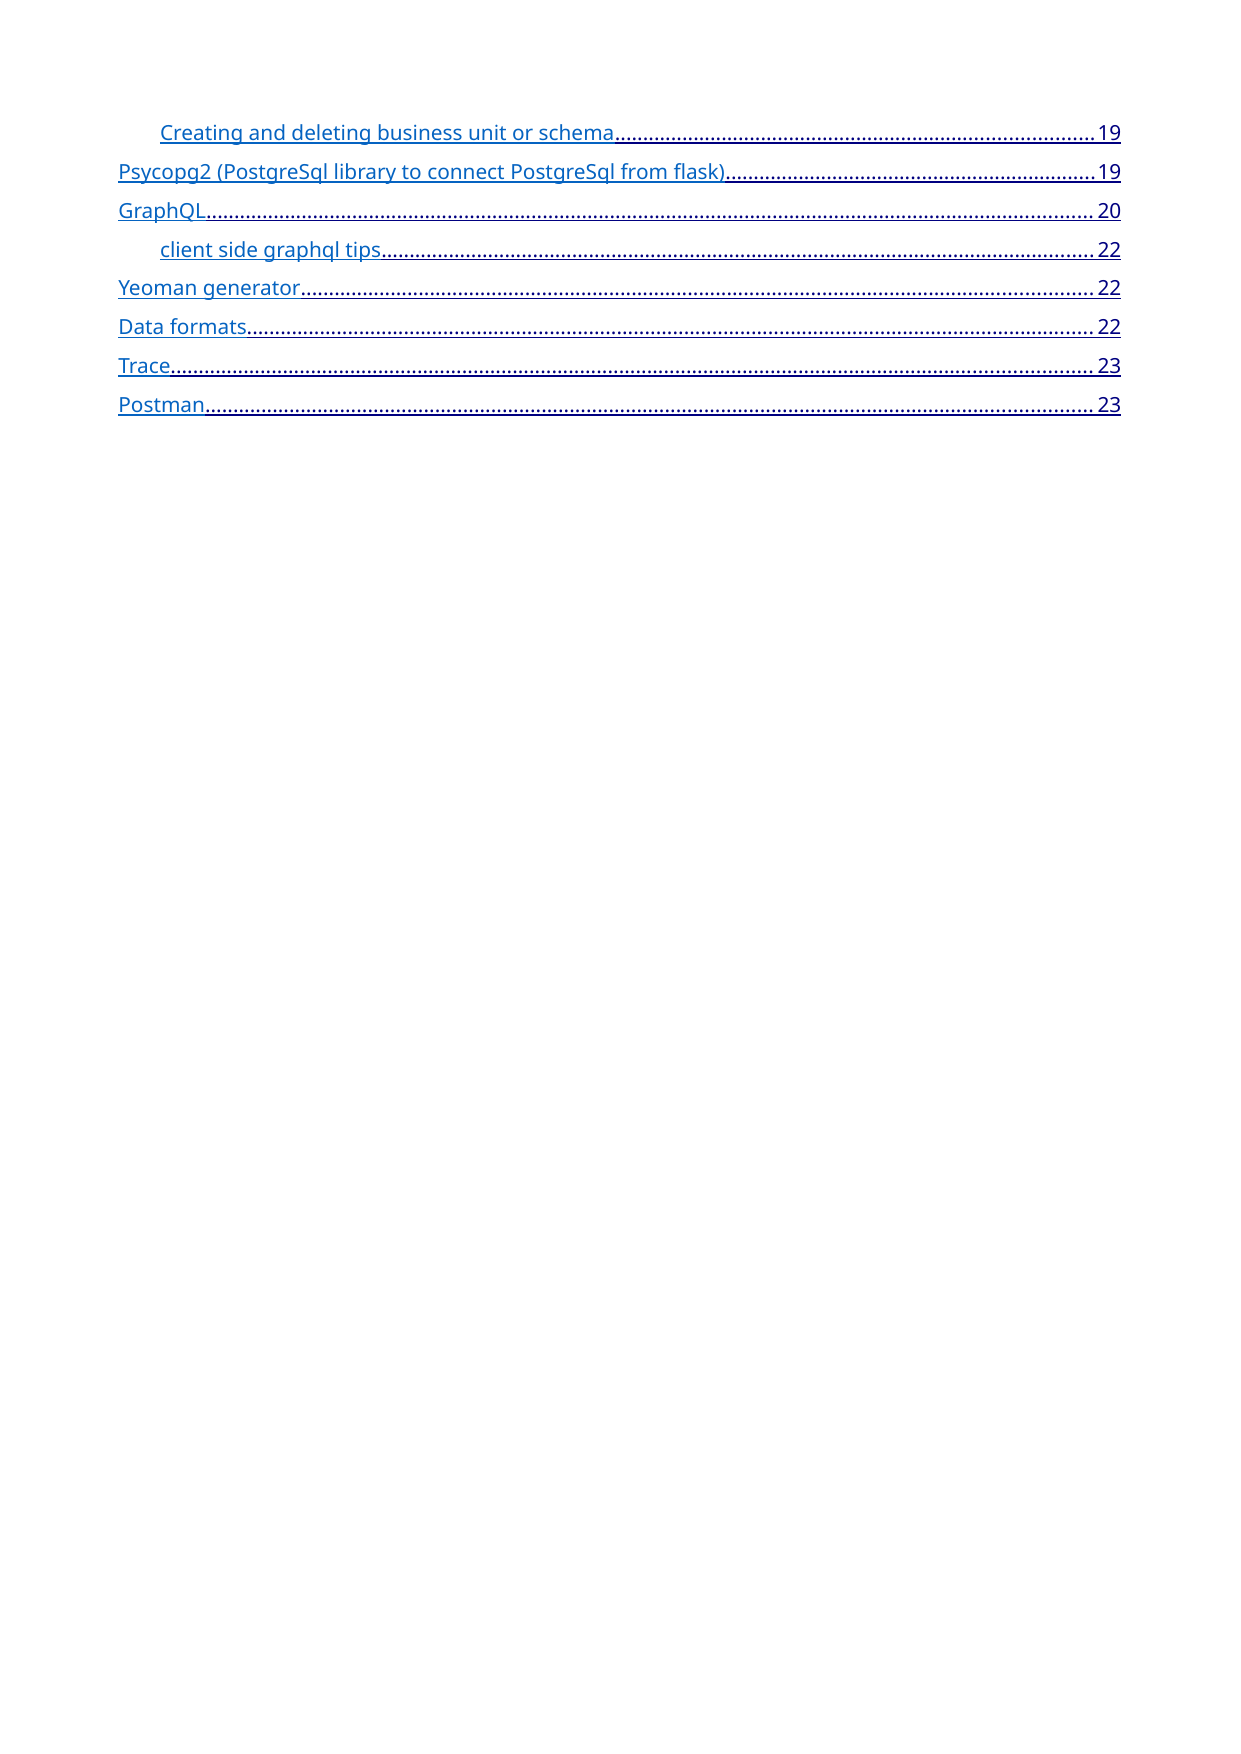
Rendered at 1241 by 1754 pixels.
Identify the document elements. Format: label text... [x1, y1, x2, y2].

text Data formats 22 [118, 312, 1122, 341]
text client side graphql tips 22 [160, 235, 1122, 263]
text Creating and deleting business unit or schema 19 [160, 118, 1122, 147]
text Postman 23 [118, 390, 1122, 418]
text Yeoman generator 22 [118, 273, 1122, 302]
text GraphQL 20 [118, 196, 1122, 224]
text Psycopg2 (PostgreSql library to connect PostgreSql from flask) 19 [118, 157, 1122, 185]
text Trace 23 [118, 351, 1122, 380]
